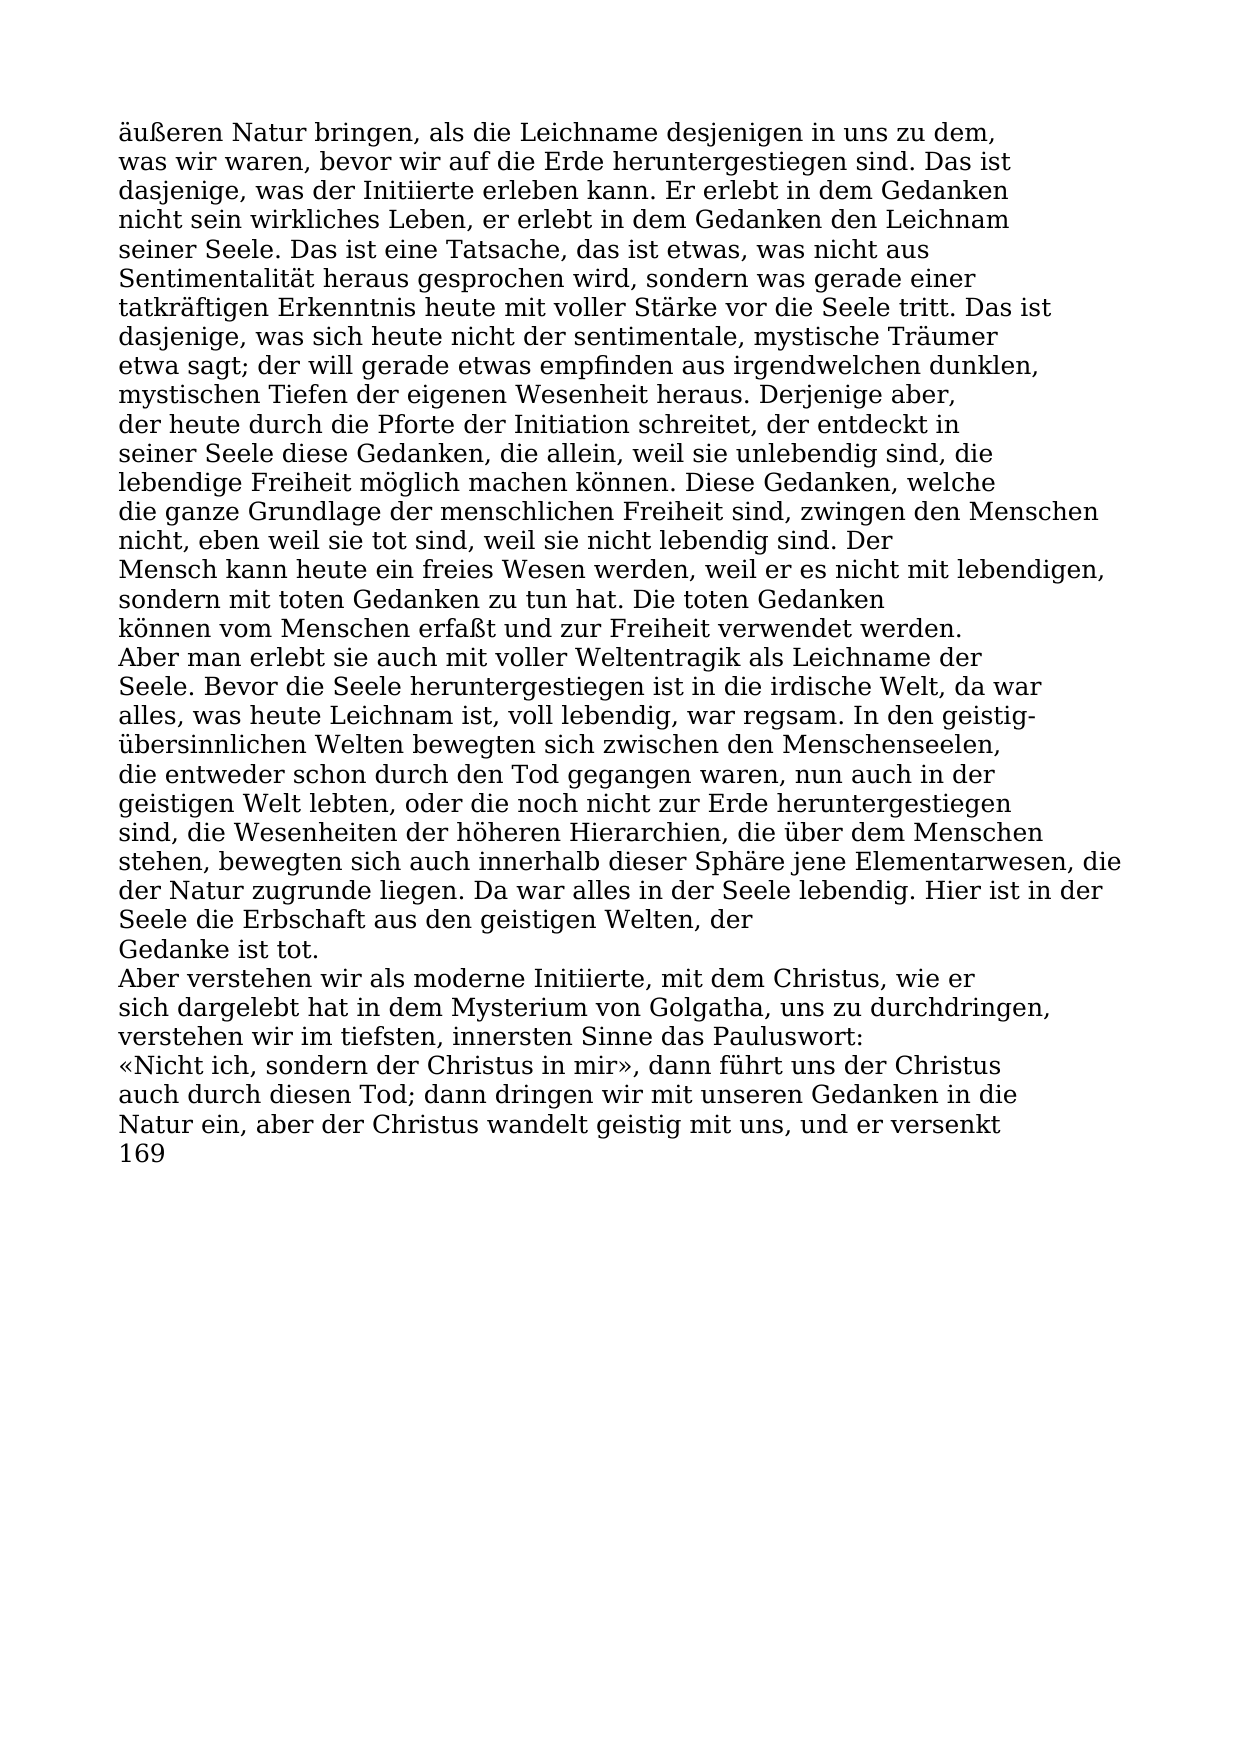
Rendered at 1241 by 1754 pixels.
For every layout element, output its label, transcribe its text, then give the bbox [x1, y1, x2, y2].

text sind, die Wesenheiten der höheren Hierarchien, die über dem Menschen [118, 818, 1122, 847]
text seiner Seele. Das ist eine Tatsache, das ist etwas, was nicht aus Sentimentalität heraus gesprochen wird, sondern was gerade einer tatkräftigen Erkenntnis heute mit voller Stärke vor die Seele tritt. Das ist [118, 235, 1122, 322]
text die ganze Grundlage der menschlichen Freiheit sind, zwingen den Menschen nicht, eben weil sie tot sind, weil sie nicht lebendig sind. Der [118, 497, 1122, 556]
text Aber verstehen wir als moderne Initiierte, mit dem Christus, wie er [118, 964, 1122, 993]
text äußeren Natur bringen, als die Leichname desjenigen in uns zu dem, [118, 118, 1122, 147]
text alles, was heute Leichnam ist, voll lebendig, war regsam. In den geistig-übersinnlichen Welten bewegten sich zwischen den Menschenseelen, [118, 701, 1122, 760]
text geistigen Welt lebten, oder die noch nicht zur Erde heruntergestiegen [118, 789, 1122, 818]
text Natur ein, aber der Christus wandelt geistig mit uns, und er versenkt [118, 1110, 1122, 1139]
text Aber man erlebt sie auch mit voller Weltentragik als Leichname der [118, 643, 1122, 672]
text was wir waren, bevor wir auf die Erde heruntergestiegen sind. Das ist [118, 147, 1122, 176]
text etwa sagt; der will gerade etwas empfinden aus irgendwelchen dunklen, mystischen Tiefen der eigenen Wesenheit heraus. Derjenige aber, [118, 351, 1122, 410]
text sich dargelebt hat in dem Mysterium von Golgatha, uns zu durchdringen, verstehen wir im tiefsten, innersten Sinne das Pauluswort: [118, 993, 1122, 1051]
text 169 [118, 1139, 1122, 1168]
text Mensch kann heute ein freies Wesen werden, weil er es nicht mit lebendigen, sondern mit toten Gedanken zu tun hat. Die toten Gedanken [118, 556, 1122, 614]
text lebendige Freiheit möglich machen können. Diese Gedanken, welche [118, 468, 1122, 497]
text Gedanke ist tot. [118, 935, 1122, 964]
text können vom Menschen erfaßt und zur Freiheit verwendet werden. [118, 614, 1122, 643]
text Seele. Bevor die Seele heruntergestiegen ist in die irdische Welt, da war [118, 672, 1122, 701]
text dasjenige, was der Initiierte erleben kann. Er erlebt in dem Gedanken [118, 176, 1122, 206]
text die entweder schon durch den Tod gegangen waren, nun auch in der [118, 760, 1122, 789]
text der heute durch die Pforte der Initiation schreitet, der entdeckt in [118, 410, 1122, 439]
text stehen, bewegten sich auch innerhalb dieser Sphäre jene Elementarwesen, die der Natur zugrunde liegen. Da war alles in der Seele lebendig. Hier ist in der Seele die Erbschaft aus den geistigen Welten, der [118, 847, 1122, 935]
text nicht sein wirkliches Leben, er erlebt in dem Gedanken den Leichnam [118, 206, 1122, 235]
text seiner Seele diese Gedanken, die allein, weil sie unlebendig sind, die [118, 439, 1122, 468]
text auch durch diesen Tod; dann dringen wir mit unseren Gedanken in die [118, 1081, 1122, 1110]
text dasjenige, was sich heute nicht der sentimentale, mystische Träumer [118, 322, 1122, 351]
text «Nicht ich, sondern der Christus in mir», dann führt uns der Christus [118, 1051, 1122, 1081]
